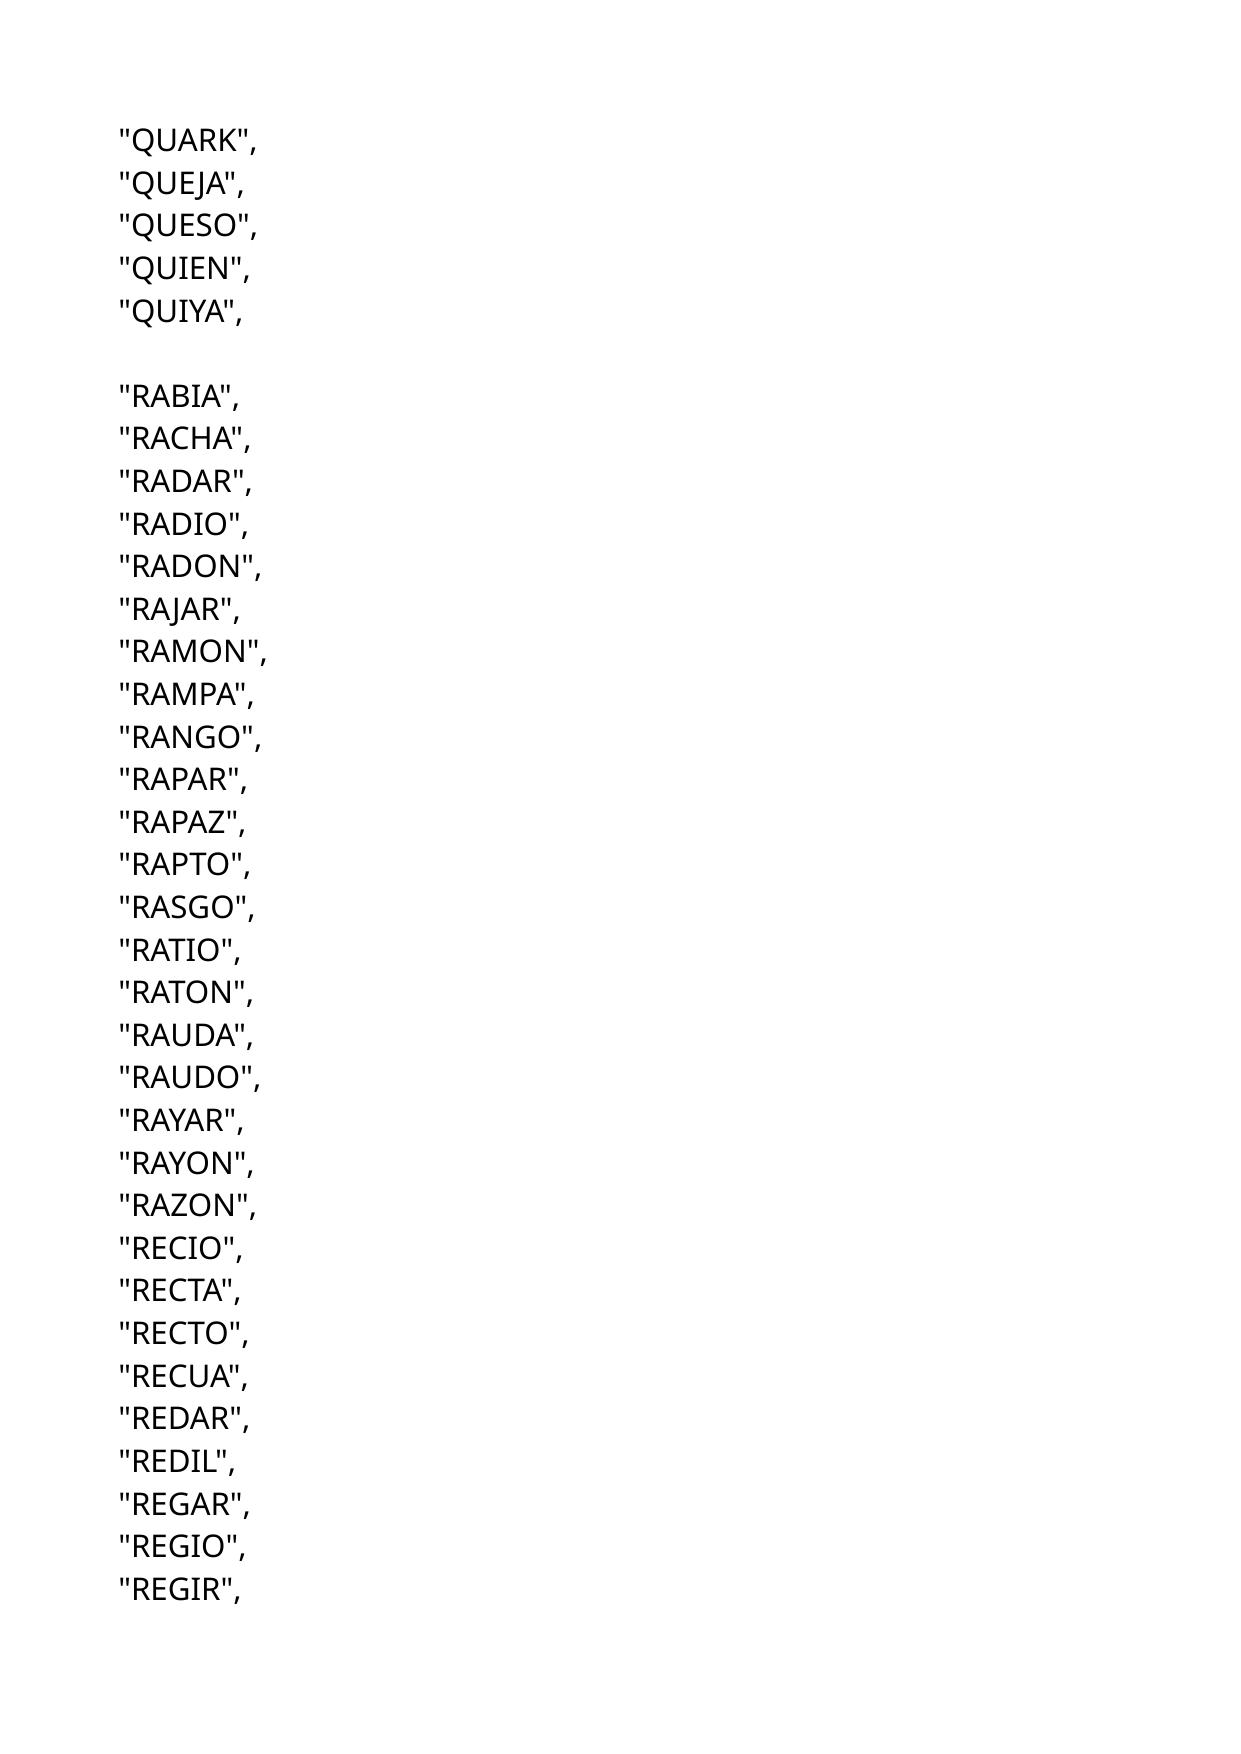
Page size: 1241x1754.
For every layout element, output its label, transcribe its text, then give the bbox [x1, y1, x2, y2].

text "RADON", [118, 544, 1122, 587]
text "REDAR", [118, 1396, 1122, 1439]
text "RACHA", [118, 416, 1122, 459]
text "RATIO", [118, 928, 1122, 970]
text "RAJAR", [118, 587, 1122, 629]
text "RASGO", [118, 885, 1122, 928]
text "REGIO", [118, 1524, 1122, 1567]
text "QUIEN", [118, 246, 1122, 288]
text "RECIO", [118, 1226, 1122, 1268]
text "RECUA", [118, 1354, 1122, 1396]
text "RAPAR", [118, 757, 1122, 800]
text "QUIYA", [118, 288, 1122, 331]
text "REGAR", [118, 1481, 1122, 1524]
text "RAMPA", [118, 672, 1122, 714]
text "QUESO", [118, 203, 1122, 246]
text "RATON", [118, 970, 1122, 1013]
text "RAPTO", [118, 842, 1122, 885]
text "RADAR", [118, 459, 1122, 502]
text "RAYAR", [118, 1098, 1122, 1141]
text "RABIA", [118, 374, 1122, 416]
text "RAYON", [118, 1141, 1122, 1183]
text "QUARK", [118, 118, 1122, 161]
text "RAPAZ", [118, 800, 1122, 842]
text "REDIL", [118, 1439, 1122, 1481]
text "REGIR", [118, 1567, 1122, 1609]
text "RECTA", [118, 1268, 1122, 1311]
text "QUEJA", [118, 161, 1122, 203]
text "RADIO", [118, 502, 1122, 544]
text "RANGO", [118, 714, 1122, 757]
text "RECTO", [118, 1311, 1122, 1354]
text "RAUDO", [118, 1055, 1122, 1098]
text "RAZON", [118, 1183, 1122, 1226]
text "RAMON", [118, 629, 1122, 672]
text "RAUDA", [118, 1013, 1122, 1055]
